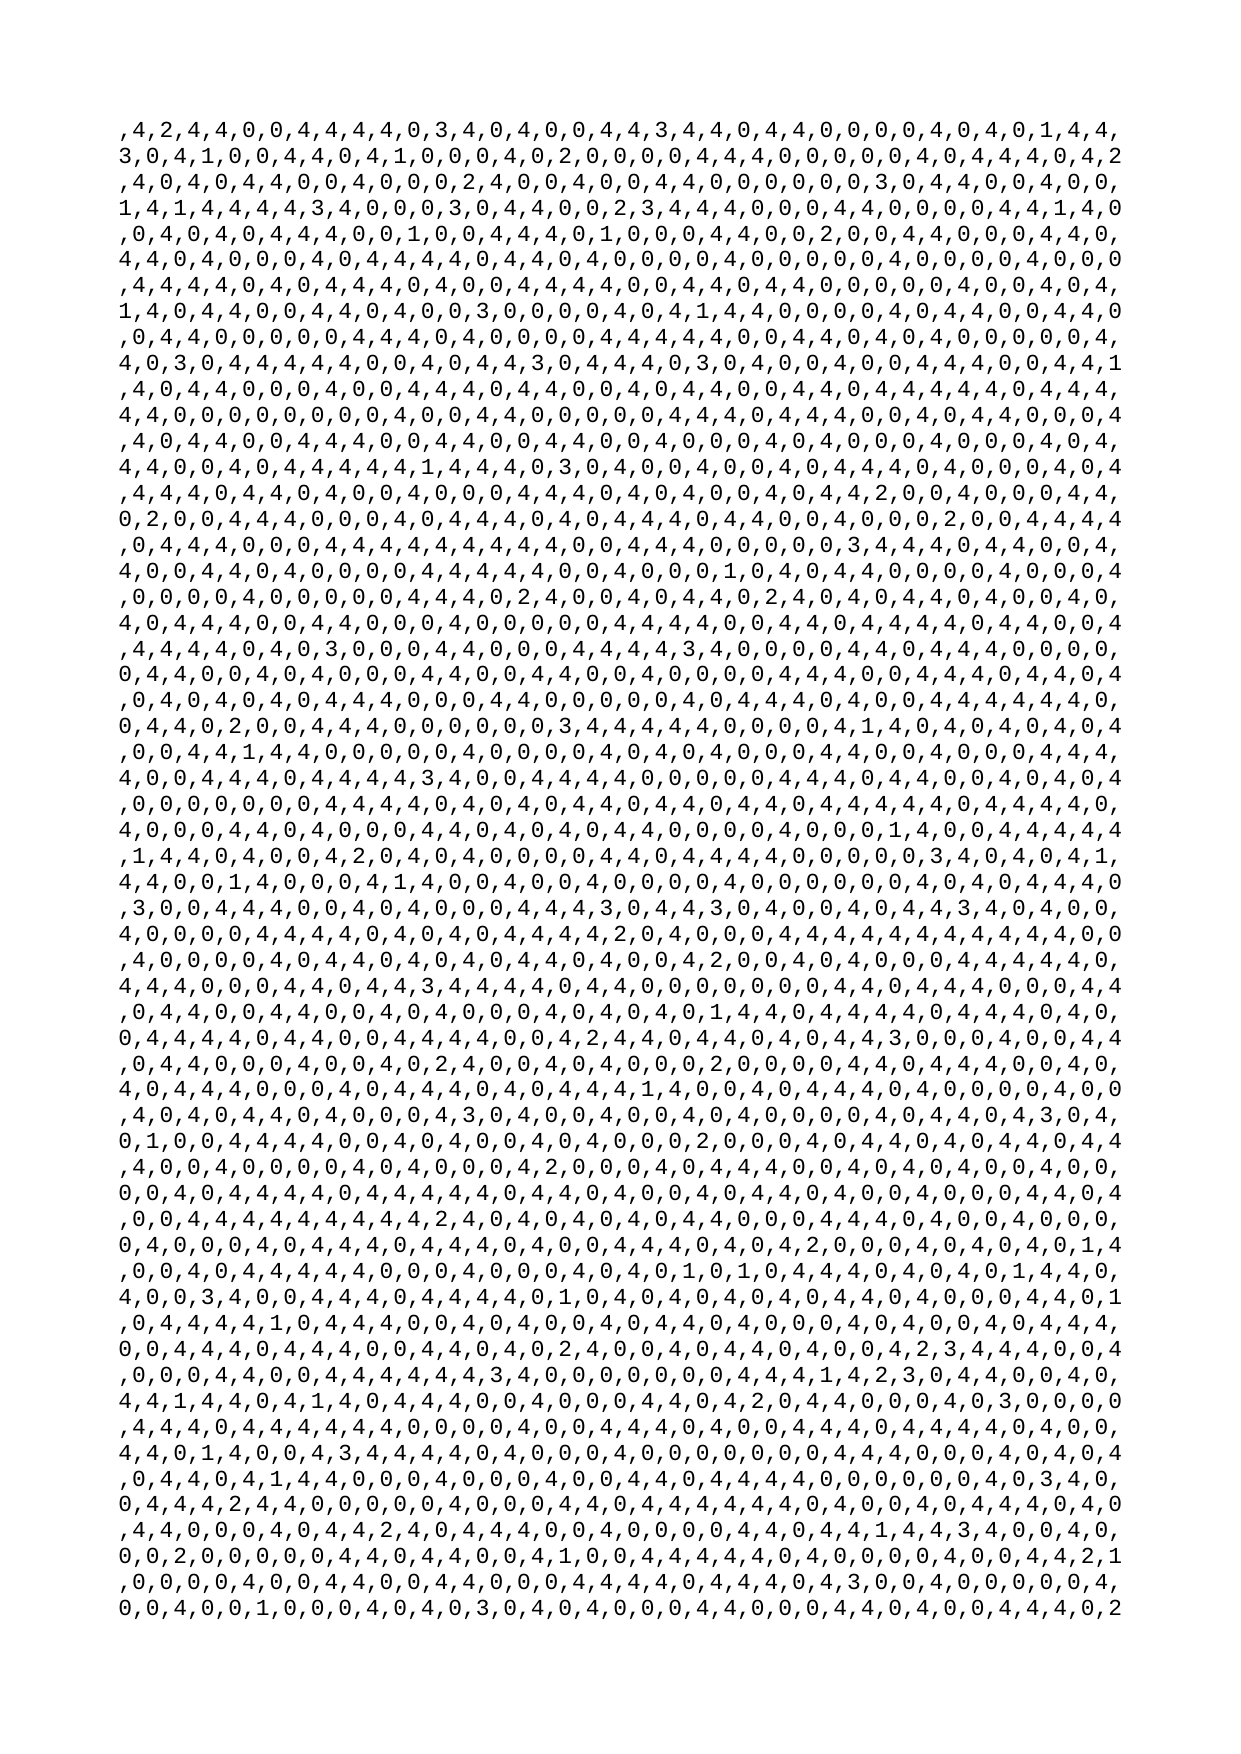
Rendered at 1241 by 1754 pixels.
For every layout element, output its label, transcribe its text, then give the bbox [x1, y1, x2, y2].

text ,4,2,4,4,0,0,4,4,4,4,0,3,4,0,4,0,0,4,4,3,4,4,0,4,4,0,0,0,0,4,0,4,0,1,4,4,3,0,4,1,0,0,4,4,0,4,1,0,0,0,4,0,2,0,0,0,0,4,4,4,0,0,0,0,0,4,0,4,4,4,0,4,2,4,0,4,0,4,4,0,0,4,0,0,0,2,4,0,0,4,0,0,4,4,0,0,0,0,0,0,3,0,4,4,0,0,4,0,0,1,4,1,4,4,4,4,3,4,0,0,0,3,0,4,4,0,0,2,3,4,4,4,0,0,0,4,4,0,0,0,0,4,4,1,4,0,0,4,0,4,0,4,4,4,0,0,1,0,0,4,4,4,0,1,0,0,0,4,4,0,0,2,0,0,4,4,0,0,0,4,4,0,4,4,0,4,0,0,0,4,0,4,4,4,4,0,4,4,0,4,0,0,0,0,4,0,0,0,0,0,4,0,0,0,0,4,0,0,0,4,4,4,4,0,4,0,4,4,4,0,4,0,0,4,4,4,4,0,0,4,4,0,4,4,0,0,0,0,0,4,0,0,4,0,4,1,4,0,4,4,0,0,4,4,0,4,0,0,3,0,0,0,0,4,0,4,1,4,4,0,0,0,0,4,0,4,4,0,0,4,4,0,0,4,4,0,0,0,0,0,4,4,4,0,4,0,0,0,0,4,4,4,4,4,0,0,4,4,0,4,0,4,0,0,0,0,0,4,4,0,3,0,4,4,4,4,4,0,0,4,0,4,4,3,0,4,4,4,0,3,0,4,0,0,4,0,0,4,4,4,0,0,4,4,1,4,0,4,4,0,0,0,4,0,0,4,4,4,0,4,4,0,0,4,0,4,4,0,0,4,4,0,4,4,4,4,4,0,4,4,4,4,4,0,0,0,0,0,0,0,0,4,0,0,4,4,0,0,0,0,0,4,4,4,0,4,4,4,0,0,4,0,4,4,0,0,0,4,4,0,4,4,0,0,4,4,4,0,0,4,4,0,0,4,4,0,0,4,0,0,0,4,0,4,0,0,0,4,0,0,0,4,0,4,4,4,0,0,4,0,4,4,4,4,4,1,4,4,4,0,3,0,4,0,0,4,0,0,4,0,4,4,4,0,4,0,0,0,4,0,4,4,4,4,0,4,4,0,4,0,0,4,0,0,0,4,4,4,0,4,0,4,0,0,4,0,4,4,2,0,0,4,0,0,0,4,4,0,2,0,0,4,4,4,0,0,0,4,0,4,4,4,0,4,0,4,4,4,0,4,4,0,0,4,0,0,0,2,0,0,4,4,4,4,0,4,4,4,0,0,0,4,4,4,4,4,4,4,4,4,0,0,4,4,4,0,0,0,0,0,3,4,4,4,0,4,4,0,0,4,4,0,0,4,4,0,4,0,0,0,0,4,4,4,4,4,0,0,4,0,0,0,1,0,4,0,4,4,0,0,0,0,4,0,0,0,4,0,0,0,0,4,0,0,0,0,0,4,4,4,0,2,4,0,0,4,0,4,4,0,2,4,0,4,0,4,4,0,4,0,0,4,0,4,0,4,4,4,0,0,4,4,0,0,0,4,0,0,0,0,0,4,4,4,4,0,0,4,4,0,4,4,4,4,0,4,4,0,0,4,4,4,4,4,0,4,0,3,0,0,0,4,4,0,0,0,4,4,4,4,3,4,0,0,0,0,4,4,0,4,4,4,0,0,0,0,0,4,4,0,0,4,0,4,0,0,0,4,4,0,0,4,4,0,0,4,0,0,0,0,4,4,4,0,0,4,4,4,0,4,4,0,4,0,4,0,4,0,4,0,4,4,4,0,0,0,4,4,0,0,0,0,0,4,0,4,4,4,0,4,0,0,4,4,4,4,4,4,0,0,4,4,0,2,0,0,4,4,4,0,0,0,0,0,0,3,4,4,4,4,4,0,0,0,0,4,1,4,0,4,0,4,0,4,0,4,0,0,4,4,1,4,4,0,0,0,0,0,4,0,0,0,0,4,0,4,0,4,0,0,0,4,4,0,0,4,0,0,0,4,4,4,4,0,0,4,4,4,0,4,4,4,4,3,4,0,0,4,4,4,4,0,0,0,0,0,4,4,4,0,4,4,0,0,4,0,4,0,4,0,0,0,0,0,0,0,4,4,4,4,0,4,0,4,0,4,4,0,4,4,0,4,4,0,4,4,4,4,4,0,4,4,4,4,0,4,0,0,0,4,4,0,4,0,0,0,4,4,0,4,0,4,0,4,4,0,0,0,0,4,0,0,0,1,4,0,0,4,4,4,4,4,1,4,4,0,4,0,0,4,2,0,4,0,4,0,0,0,0,4,4,0,4,4,4,4,0,0,0,0,0,3,4,0,4,0,4,1,4,4,0,0,1,4,0,0,0,4,1,4,0,0,4,0,0,4,0,0,0,0,4,0,0,0,0,0,0,4,0,4,0,4,4,4,0,3,0,0,4,4,4,0,0,4,0,4,0,0,0,4,4,4,3,0,4,4,3,0,4,0,0,4,0,4,4,3,4,0,4,0,0,4,0,0,0,0,4,4,4,4,0,4,0,4,0,4,4,4,4,2,0,4,0,0,0,4,4,4,4,4,4,4,4,4,4,4,0,0,4,0,0,0,0,4,0,4,4,0,4,0,4,0,4,4,0,4,0,0,4,2,0,0,4,0,4,0,0,0,4,4,4,4,4,0,4,4,4,0,0,0,4,4,0,4,4,3,4,4,4,4,0,4,4,0,0,0,0,0,0,0,4,4,0,4,4,4,0,0,0,4,4,0,4,4,0,0,4,4,0,0,4,0,4,0,0,0,4,0,4,0,4,0,1,4,4,0,4,4,4,4,0,4,4,4,0,4,0,0,4,4,4,4,0,4,4,0,0,4,4,4,4,0,0,4,2,4,4,0,4,4,0,4,0,4,4,3,0,0,0,4,0,0,4,4,0,4,4,0,0,0,4,0,0,4,0,2,4,0,0,4,0,4,0,0,0,2,0,0,0,0,4,4,0,4,4,4,0,0,4,0,4,0,4,4,4,0,0,0,4,0,4,4,4,0,4,0,4,4,4,1,4,0,0,4,0,4,4,4,0,4,0,0,0,0,4,0,0,4,0,4,0,4,4,0,4,0,0,0,4,3,0,4,0,0,4,0,0,4,0,4,0,0,0,0,4,0,4,4,0,4,3,0,4,0,1,0,0,4,4,4,4,0,0,4,0,4,0,0,4,0,4,0,0,0,2,0,0,0,4,0,4,4,0,4,0,4,4,0,4,4,4,0,0,4,0,0,0,0,4,0,4,0,0,0,4,2,0,0,0,4,0,4,4,4,0,0,4,0,4,0,4,0,0,4,0,0,0,0,4,0,4,4,4,4,0,4,4,4,4,4,0,4,4,0,4,0,0,4,0,4,4,0,4,0,0,4,0,0,0,4,4,0,4,0,0,4,4,4,4,4,4,4,4,4,2,4,0,4,0,4,0,4,0,4,4,0,0,0,4,4,4,0,4,0,0,4,0,0,0,0,4,0,0,0,4,0,4,4,4,0,4,4,4,0,4,0,0,4,4,4,0,4,0,4,2,0,0,0,4,0,4,0,4,0,1,4,0,0,4,0,4,4,4,4,4,0,0,0,4,0,0,0,4,0,4,0,1,0,1,0,4,4,4,0,4,0,4,0,1,4,4,0,4,0,0,3,4,0,0,4,4,4,0,4,4,4,4,0,1,0,4,0,4,0,4,0,4,0,4,4,0,4,0,0,0,4,4,0,1,0,4,4,4,4,1,0,4,4,4,0,0,4,0,4,0,0,4,0,4,4,0,4,0,0,0,4,0,4,0,0,4,0,4,4,4,0,0,4,4,4,0,4,4,4,0,0,4,4,0,4,0,2,4,0,0,4,0,4,4,0,4,0,0,4,2,3,4,4,4,0,0,4,0,0,0,4,4,0,0,4,4,4,4,4,4,3,4,0,0,0,0,0,0,0,4,4,4,1,4,2,3,0,4,4,0,0,4,0,4,4,1,4,4,0,4,1,4,0,4,4,4,0,0,4,0,0,0,4,4,0,4,2,0,4,4,0,0,0,4,0,3,0,0,0,0,4,4,4,0,4,4,4,4,4,4,0,0,0,0,4,0,0,4,4,4,0,4,0,0,4,4,4,0,4,4,4,4,0,4,0,0,4,4,0,1,4,0,0,4,3,4,4,4,4,0,4,0,0,0,4,0,0,0,0,0,0,0,4,4,4,0,0,0,4,0,4,0,4,0,4,4,0,4,1,4,4,0,0,0,4,0,0,0,4,0,0,4,4,0,4,4,4,4,0,0,0,0,0,0,4,0,3,4,0,0,4,4,4,2,4,4,0,0,0,0,0,4,0,0,0,4,4,0,4,4,4,4,4,4,0,4,0,0,4,0,4,4,4,0,4,0,4,4,0,0,0,4,0,4,4,2,4,0,4,4,4,0,0,4,0,0,0,0,4,4,0,4,4,1,4,4,3,4,0,0,4,0,0,0,2,0,0,0,0,0,4,4,0,4,4,0,0,4,1,0,0,4,4,4,4,4,0,4,0,0,0,0,4,0,0,4,4,2,1,0,0,0,0,4,0,0,4,4,0,0,4,4,0,0,0,4,4,4,4,0,4,4,4,0,4,3,0,0,4,0,0,0,0,0,4,0,0,4,0,0,1,0,0,0,4,0,4,0,3,0,4,0,4,0,0,0,4,4,0,0,0,4,4,0,4,0,0,4,4,4,0,2 [118, 118, 1122, 1622]
